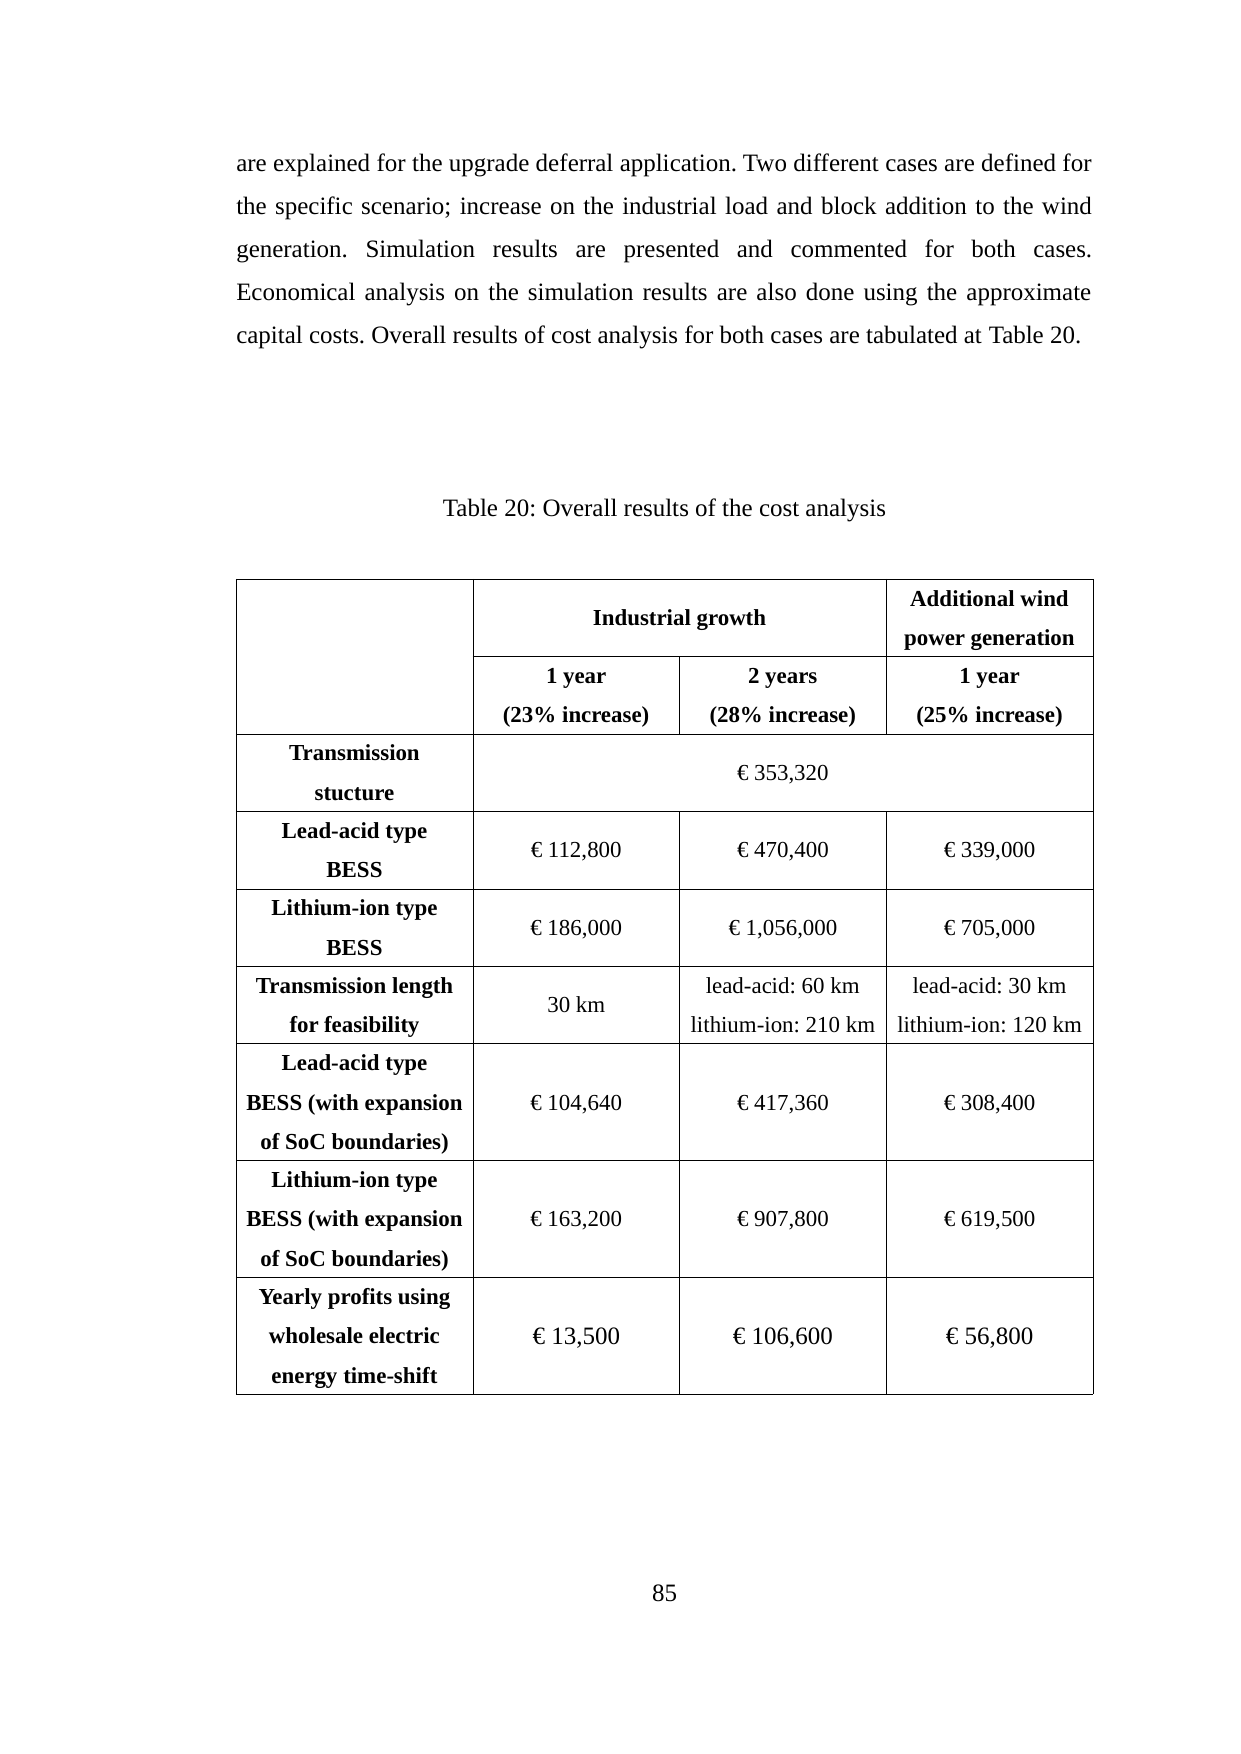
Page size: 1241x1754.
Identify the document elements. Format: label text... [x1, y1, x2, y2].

table_cell 1 year (23% increase) [474, 657, 679, 734]
table_cell € 13,500 [474, 1278, 679, 1394]
table_header [237, 580, 473, 734]
table_cell € 112,800 [474, 812, 679, 888]
table_cell € 163,200 [474, 1161, 679, 1277]
table_cell Lithium-ion type BESS [237, 890, 473, 966]
text Table 20: Overall results of the cost analysis [236, 493, 1093, 521]
table_cell € 56,800 [887, 1278, 1093, 1394]
table_cell € 470,400 [680, 812, 886, 888]
table_cell € 1,056,000 [680, 890, 886, 966]
table_cell Yearly profits using wholesale electric energy time-shift [237, 1278, 473, 1394]
table_cell € 619,500 [887, 1161, 1093, 1277]
table_cell € 106,600 [680, 1278, 886, 1394]
table_header Industrial growth [474, 580, 886, 656]
table_cell € 308,400 [887, 1044, 1093, 1160]
table_cell Lead-acid type BESS (with expansion of SoC boundaries) [237, 1044, 473, 1160]
table_cell € 339,000 [887, 812, 1093, 888]
table_cell € 353,320 [474, 735, 1093, 811]
table_cell € 907,800 [680, 1161, 886, 1277]
table_cell lead-acid: 30 km lithium-ion: 120 km [887, 967, 1093, 1043]
table_header Additional wind power generation [887, 580, 1093, 656]
text are explained for the upgrade deferral application. Two different cases are defined for the specific scenario; increase on the industrial load and block addition to the wind generation. Simulation results are presented and commented for both cases. Economical analysis on the simulation results are also done using the approximate capital costs. Overall results of cost analysis for both cases are tabulated at Table 20. [236, 148, 1093, 349]
table_cell € 417,360 [680, 1044, 886, 1160]
table_cell € 104,640 [474, 1044, 679, 1160]
table_cell lead-acid: 60 km lithium-ion: 210 km [680, 967, 886, 1043]
table_cell € 186,000 [474, 890, 679, 966]
table_cell € 705,000 [887, 890, 1093, 966]
table_cell 1 year (25% increase) [887, 657, 1093, 734]
table_cell Transmission length for feasibility [237, 967, 473, 1043]
table_cell 30 km [474, 967, 679, 1043]
table_cell 2 years (28% increase) [680, 657, 886, 734]
table_cell Lead-acid type BESS [237, 812, 473, 888]
table_cell Transmission stucture [237, 735, 473, 811]
table_cell Lithium-ion type BESS (with expansion of SoC boundaries) [237, 1161, 473, 1277]
